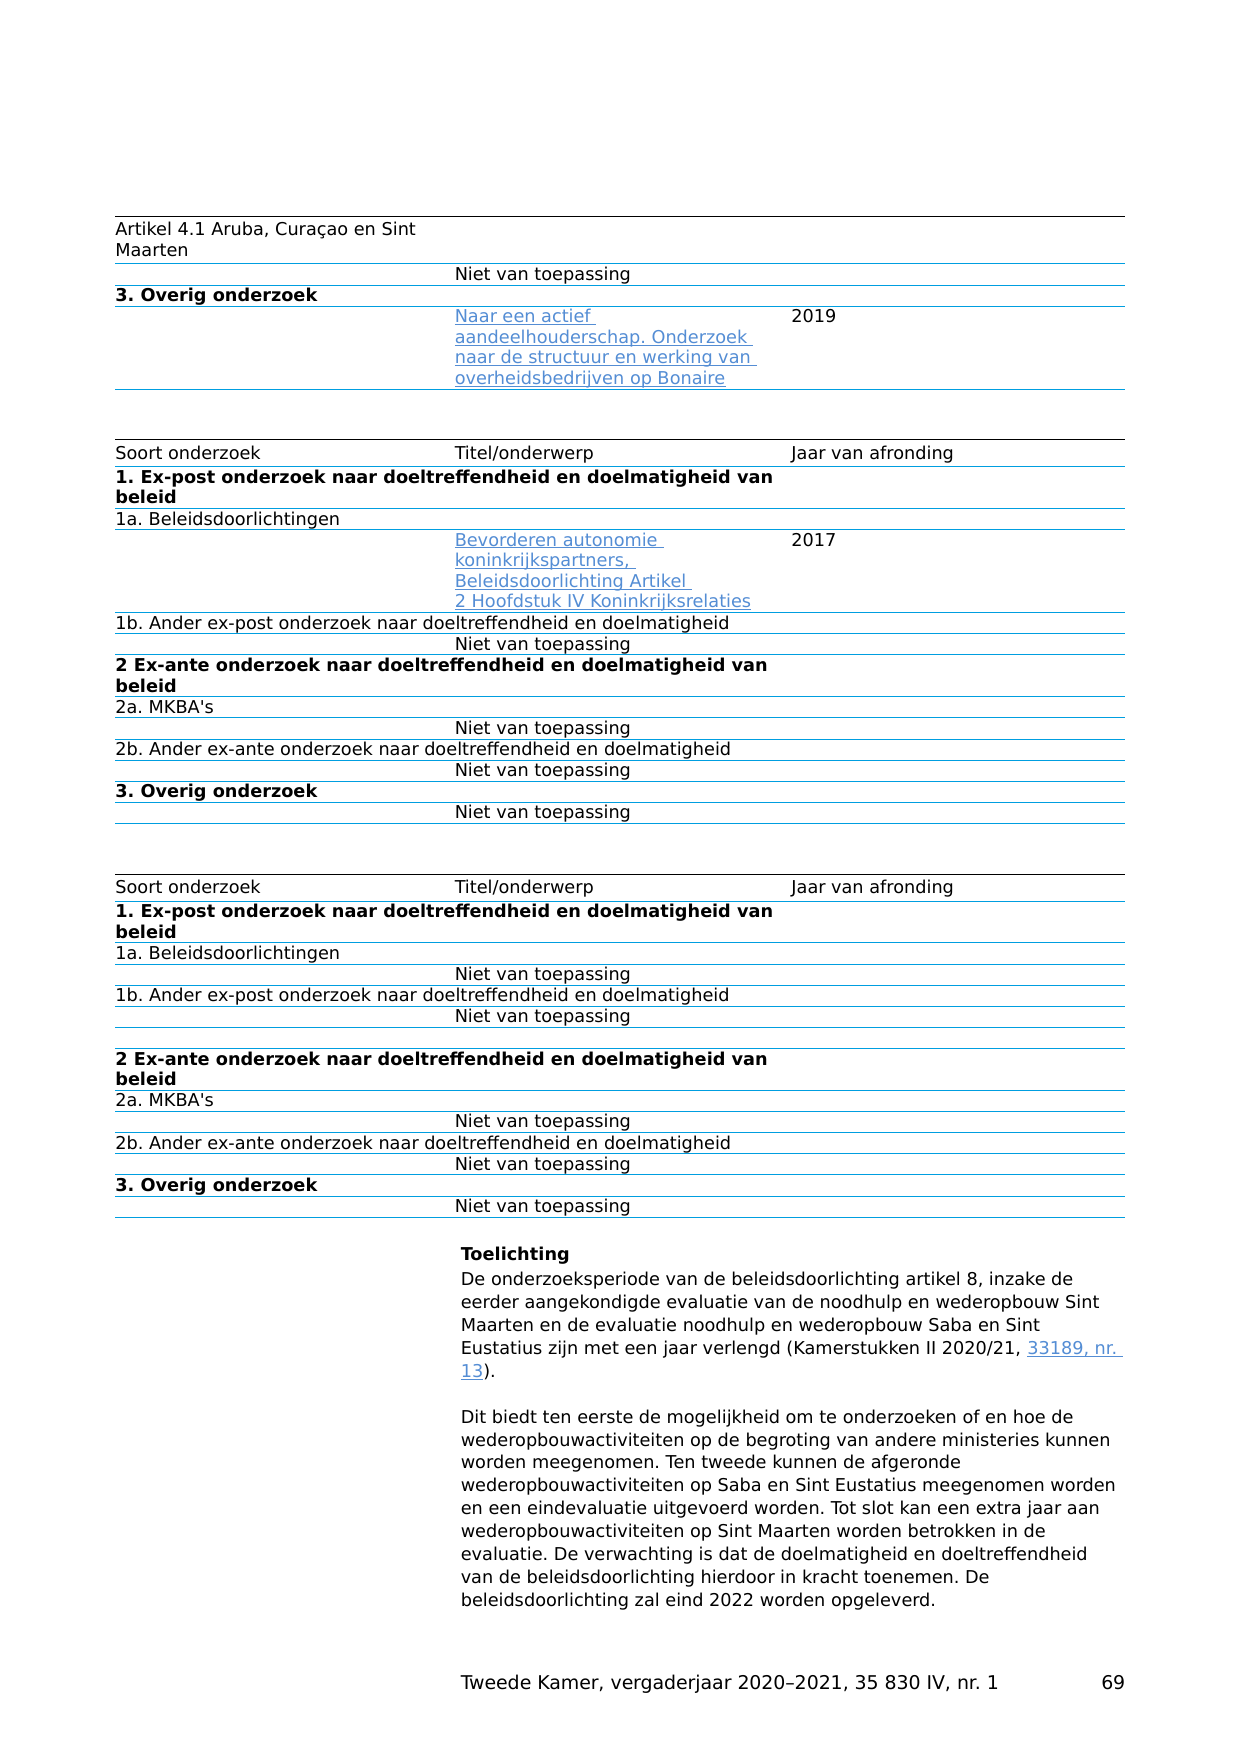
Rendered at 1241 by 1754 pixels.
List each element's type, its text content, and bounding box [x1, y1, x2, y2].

table_cell [452, 943, 788, 963]
table_cell 1b. Ander ex-post onderzoek naar doeltreffendheid en doelmatigheid [115, 613, 788, 633]
table_cell [788, 1049, 1125, 1090]
table_cell [788, 986, 1125, 1006]
table_cell [788, 1112, 1125, 1132]
table_cell [452, 286, 788, 306]
table_cell 1b. Ander ex-post onderzoek naar doeltreffendheid en doelmatigheid [115, 986, 788, 1006]
table_cell Niet van toepassing [452, 803, 788, 823]
table_cell [788, 1133, 1125, 1153]
table_cell [788, 943, 1125, 963]
table_cell [788, 634, 1125, 654]
table_cell 2a. MKBA's [115, 1091, 452, 1111]
table_cell [452, 509, 788, 529]
table_header Tabel 39 artikel 5 Schuldsanering/lopende inschrijving/leningen [115, 414, 1125, 439]
table_cell Jaar van afronding [788, 440, 1125, 466]
table_cell [452, 1091, 788, 1111]
table_cell Niet van toepassing [452, 718, 788, 738]
table_cell Niet van toepassing [452, 761, 788, 781]
table_cell Titel/onderwerp [452, 440, 788, 466]
table_cell 2b. Ander ex-ante onderzoek naar doeltreffendheid en doelmatigheid [115, 1133, 788, 1153]
table_cell Niet van toepassing [452, 965, 788, 984]
table_cell Soort onderzoek [115, 875, 452, 901]
table_cell [788, 1028, 1125, 1048]
table_cell 1a. Beleidsdoorlichtingen [115, 509, 452, 529]
table_cell [452, 782, 788, 802]
table_cell [115, 530, 452, 612]
table_cell 2 Ex-ante onderzoek naar doeltreffendheid en doelmatigheid van beleid [115, 1049, 788, 1090]
table_cell [788, 264, 1125, 284]
table_cell 2a. MKBA's [115, 697, 452, 717]
table_cell [788, 965, 1125, 984]
table_cell [452, 217, 788, 263]
table_cell [115, 718, 452, 738]
table_cell Niet van toepassing [452, 1112, 788, 1132]
table_cell [788, 782, 1125, 802]
table_cell Titel/onderwerp [452, 875, 788, 901]
table_cell [115, 634, 452, 654]
table_cell Naar een actief aandeelhouderschap. Onderzoek naar de structuur en werking van overheidsbedrijven op Bonaire [452, 307, 788, 389]
table_cell [115, 1197, 452, 1217]
table_cell [115, 803, 452, 823]
table_cell [452, 1028, 788, 1048]
table_cell Soort onderzoek [115, 440, 452, 466]
table_cell Artikel 4.1 Aruba, Curaçao en Sint Maarten [115, 217, 452, 263]
table_cell [788, 286, 1125, 306]
table_cell [788, 718, 1125, 738]
table_cell [788, 655, 1125, 696]
table_cell [452, 1175, 788, 1196]
table_header Tabel 40 artikel 8 Wederopbouw Bovenwindse Eilanden [115, 849, 1125, 873]
table_cell 1a. Beleidsdoorlichtingen [115, 943, 452, 963]
table_cell 2017 [788, 530, 1125, 612]
table_cell [115, 1112, 452, 1132]
table_cell [788, 803, 1125, 823]
table_cell [788, 1197, 1125, 1217]
table_cell [115, 761, 452, 781]
table_cell 2 Ex-ante onderzoek naar doeltreffendheid en doelmatigheid van beleid [115, 655, 788, 696]
table_cell [788, 467, 1125, 508]
text De onderzoeksperiode van de beleidsdoorlichting artikel 8, inzake de eerder aangekondigde evaluatie van de noodhulp en wederopbouw Sint Maarten en de evaluatie noodhulp en wederopbouw Saba en Sint Eustatius zijn met een jaar verlengd (Kamerstukken II 2020/21, 33189, nr. 13). [461, 1267, 1125, 1382]
table_cell Niet van toepassing [452, 264, 788, 284]
text Dit biedt ten eerste de mogelijkheid om te onderzoeken of en hoe de wederopbouwactiviteiten op de begroting van andere ministeries kunnen worden meegenomen. Ten tweede kunnen de afgeronde wederopbouwactiviteiten op Saba en Sint Eustatius meegenomen worden en een eindevaluatie uitgevoerd worden. Tot slot kan een extra jaar aan wederopbouwactiviteiten op Sint Maarten worden betrokken in de evaluatie. De verwachting is dat de doelmatigheid en doeltreffendheid van de beleidsdoorlichting hierdoor in kracht toenemen. De beleidsdoorlichting zal eind 2022 worden opgeleverd. [461, 1405, 1125, 1611]
table_cell [115, 264, 452, 284]
table_cell Niet van toepassing [452, 634, 788, 654]
table_cell 3. Overig onderzoek [115, 286, 452, 306]
table_cell [788, 1175, 1125, 1196]
table_cell 3. Overig onderzoek [115, 782, 452, 802]
table_cell Niet van toepassing [452, 1154, 788, 1174]
table_cell Bevorderen autonomie koninkrijkspartners, Beleidsdoorlichting Artikel 2 Hoofdstuk IV Koninkrijksrelaties [452, 530, 788, 612]
table_cell Niet van toepassing [452, 1197, 788, 1217]
table_header Tabel 38 artikel 4 Bevorderen sociaaleconomische structuur [115, 191, 1125, 216]
table_cell [788, 217, 1125, 263]
table_cell [452, 697, 788, 717]
text Toelichting [461, 1242, 1125, 1265]
table_cell [788, 697, 1125, 717]
table_cell [788, 761, 1125, 781]
table_cell [115, 1028, 452, 1048]
table_cell [115, 1007, 452, 1027]
table_cell Niet van toepassing [452, 1007, 788, 1027]
table_cell 1. Ex-post onderzoek naar doeltreffendheid en doelmatigheid van beleid [115, 902, 788, 942]
table_cell 2019 [788, 307, 1125, 389]
table_cell [115, 965, 452, 984]
table_cell 3. Overig onderzoek [115, 1175, 452, 1196]
table_cell 2b. Ander ex-ante onderzoek naar doeltreffendheid en doelmatigheid [115, 740, 788, 759]
table_cell [788, 1007, 1125, 1027]
table_cell Jaar van afronding [788, 875, 1125, 901]
table_cell [788, 1154, 1125, 1174]
table_cell 1. Ex-post onderzoek naar doeltreffendheid en doelmatigheid van beleid [115, 467, 788, 508]
table_cell [788, 902, 1125, 942]
table_cell [788, 740, 1125, 759]
table_cell [788, 613, 1125, 633]
table_cell [115, 307, 452, 389]
table_cell [788, 509, 1125, 529]
table_cell [788, 1091, 1125, 1111]
table_cell [115, 1154, 452, 1174]
